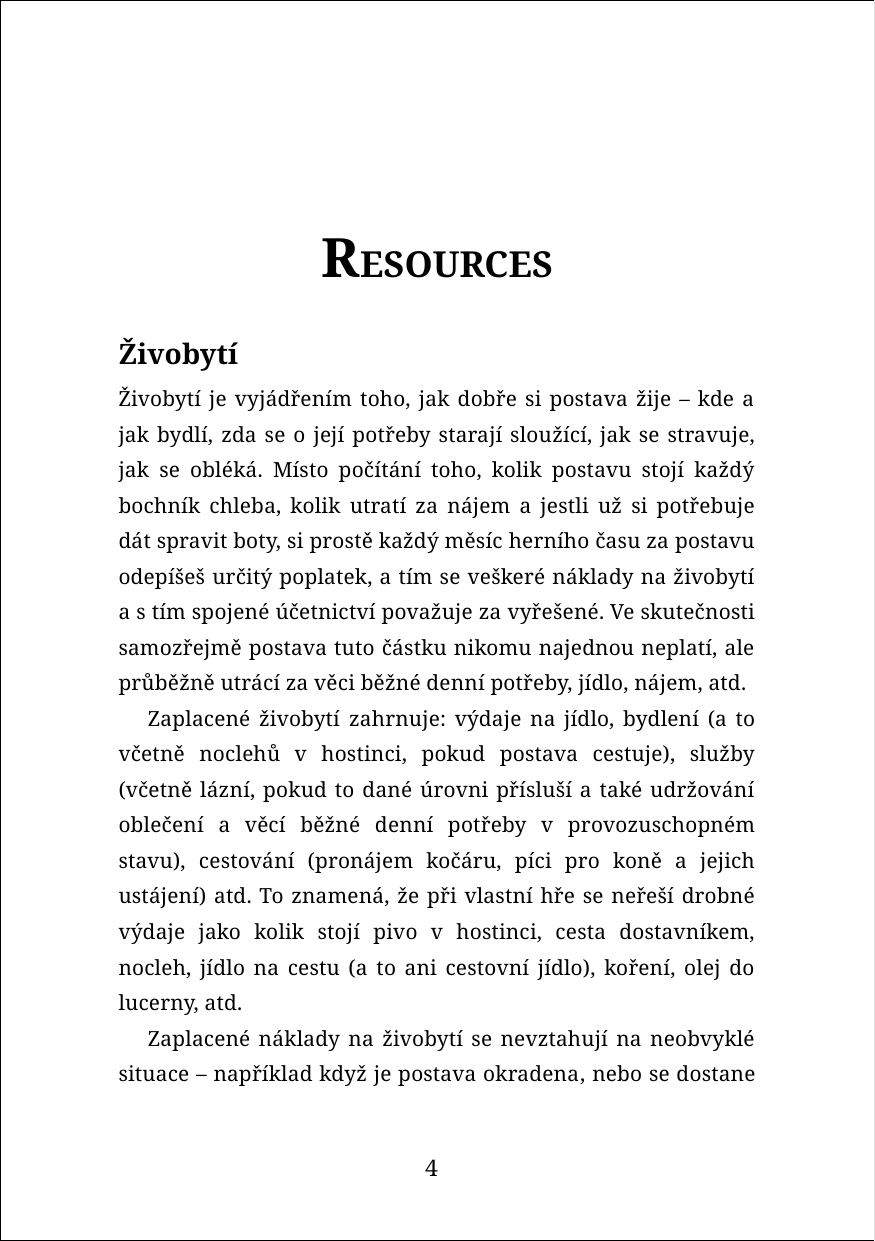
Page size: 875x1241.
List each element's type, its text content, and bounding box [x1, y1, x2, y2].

subtitle Resources [118, 219, 756, 293]
subtitle Živobytí [118, 334, 756, 372]
text Živobytí je vyjádřením toho, jak dobře si postava žije – kde a jak bydlí, zda se o její potřeby starají sloužící, jak se stravuje, jak se obléká. Místo počítání toho, kolik postavu stojí každý bochník chleba, kolik utratí za nájem a jestli už si potřebuje dát spravit boty, si prostě každý měsíc herního času za postavu odepíšeš určitý poplatek, a tím se veškeré náklady na živobytí a s tím spojené účetnictví považuje za vyřešené. Ve skutečnosti samozřejmě postava tuto částku nikomu najednou neplatí, ale průběžně utrácí za věci běžné denní potřeby, jídlo, nájem, atd. Zaplacené živobytí zahrnuje: výdaje na jídlo, bydlení (a to včetně noclehů v hostinci, pokud postava cestuje), služby (včetně lázní, pokud to dané úrovni přísluší a také udržování oblečení a věcí běžné denní potřeby v provozuschopném stavu), cestování (pronájem kočáru, píci pro koně a jejich ustájení) atd. To znamená, že při vlastní hře se neřeší drobné výdaje jako kolik stojí pivo v hostinci, cesta dostavníkem, nocleh, jídlo na cestu (a to ani cestovní jídlo), koření, olej do lucerny, atd. Zaplacené náklady na živobytí se nevztahují na neobvyklé situace – například když je postava okradena, nebo se dostane [118, 384, 756, 1088]
